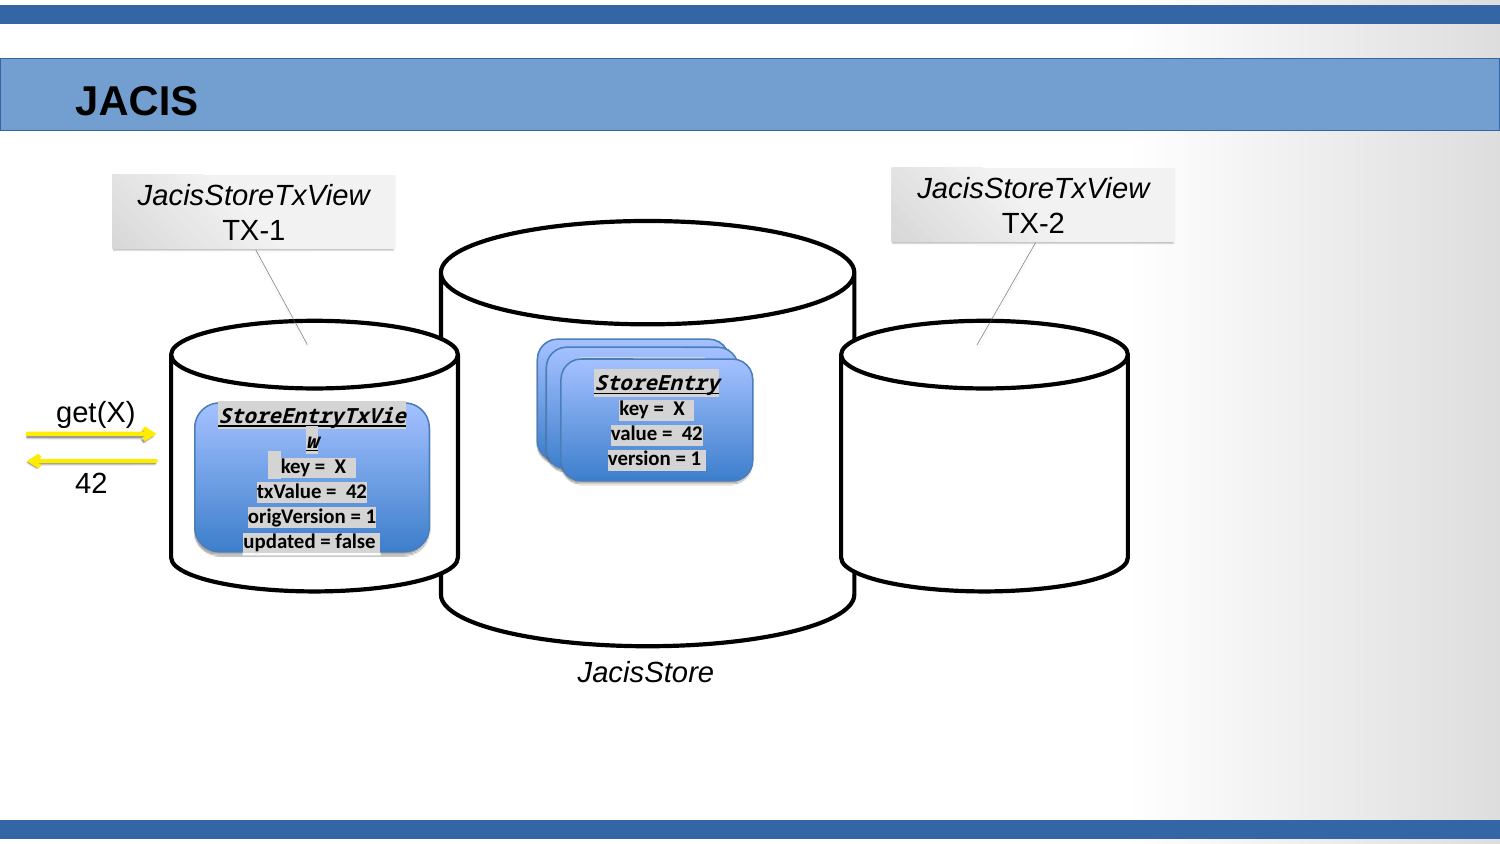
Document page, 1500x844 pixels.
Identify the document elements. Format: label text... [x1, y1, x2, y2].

text_box JacisStoreTxView TX-1 [112, 175, 396, 249]
text_box [171, 274, 1128, 646]
text_box StoreEntry key = X value = 42 version = 1 [560, 358, 753, 481]
text_box JacisStoreTxView TX-2 [892, 168, 1175, 242]
text_box StoreEntryTxView key = X txValue = 42 origVersion = 1 updated = false [194, 402, 430, 552]
text_box 42 [32, 457, 151, 508]
title JACIS – Object type specification [171, 320, 458, 389]
title JACIS – Object type specification [440, 220, 855, 325]
title JACIS – Object type specification [841, 320, 1128, 389]
text_box JacisStore [533, 646, 759, 697]
title JACIS [63, 52, 1199, 151]
text_box StoreEntry key = X value = 42 version = 1 [546, 347, 737, 469]
text_box get(X) [41, 386, 160, 437]
text_box StoreEntry key = X value = 42 version = 1 [537, 339, 727, 459]
